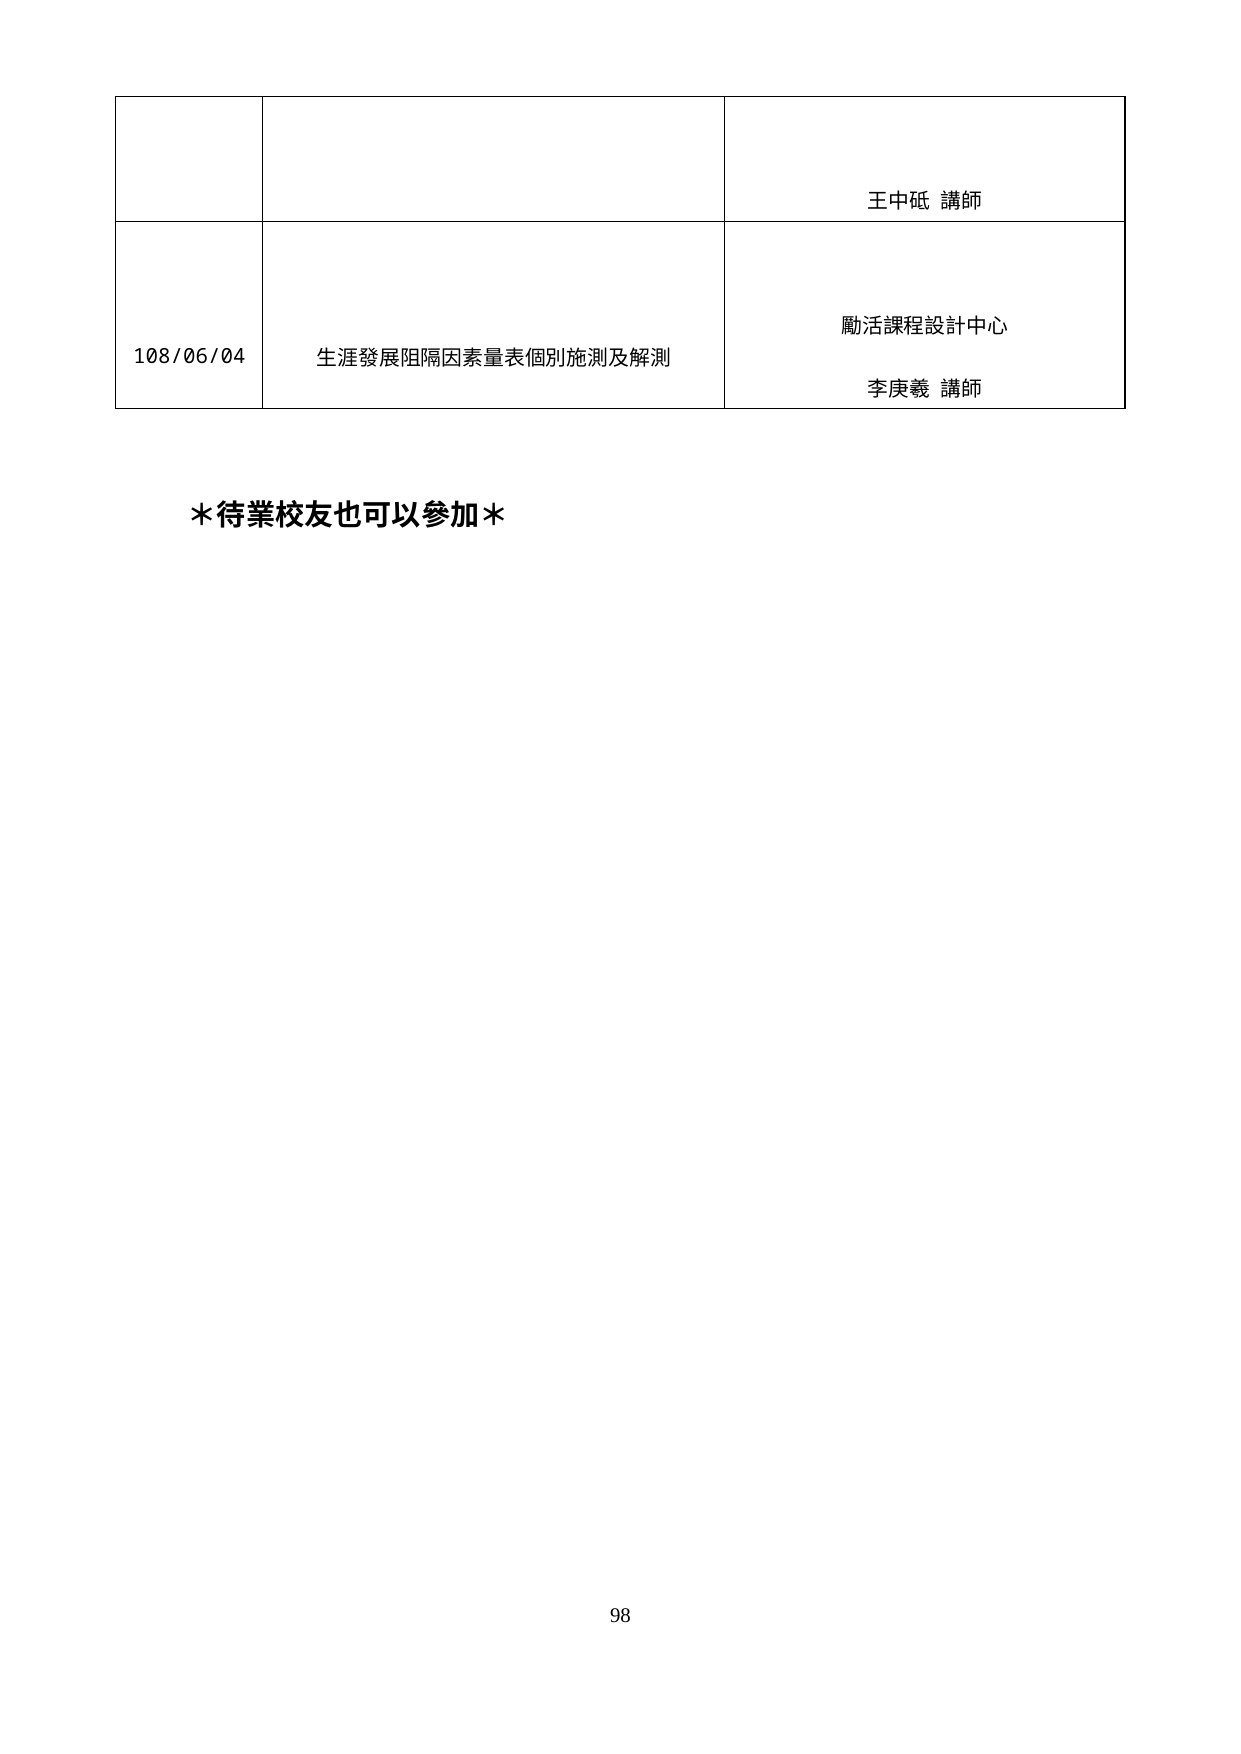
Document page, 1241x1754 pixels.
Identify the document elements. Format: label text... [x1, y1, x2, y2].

table_cell 生涯發展阻隔因素量表個別施測及解測 [263, 222, 724, 408]
table_cell 108/06/04 [116, 222, 262, 408]
table_cell [116, 97, 262, 221]
table_cell 王中砥 講師 [725, 97, 1124, 221]
table_cell [263, 97, 724, 221]
text ＊待業校友也可以參加＊ [187, 471, 1053, 533]
table_cell 勵活課程設計中心 李庚羲 講師 [725, 222, 1124, 408]
